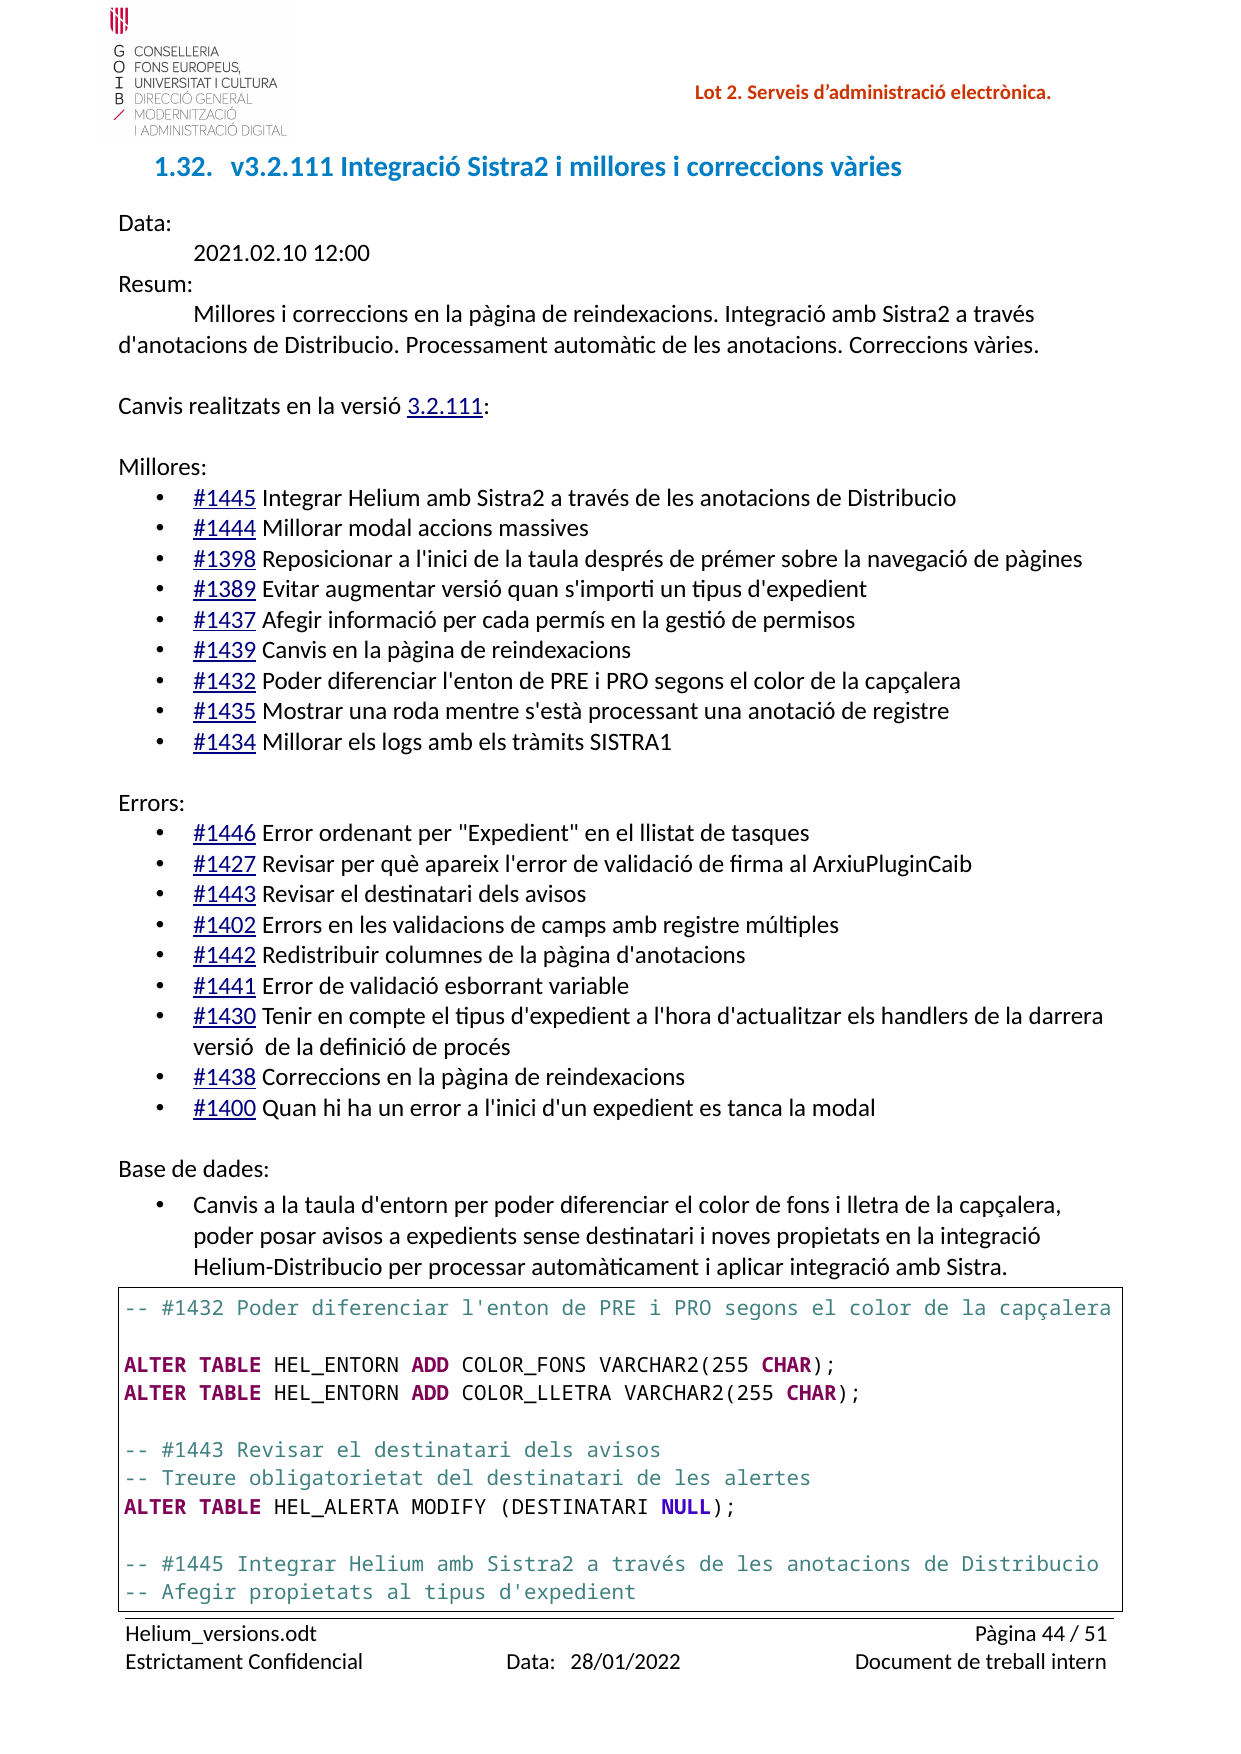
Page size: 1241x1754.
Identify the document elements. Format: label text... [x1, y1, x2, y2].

subtitle v3.2.111 Integració Sistra2 i millores i correccions vàries [153, 148, 1122, 183]
text Base de dades: [118, 1153, 1122, 1184]
picture [100, 0, 297, 144]
list #1444 Millorar modal accions massives [156, 512, 1122, 543]
text Millores: [118, 451, 1122, 482]
list #1398 Reposicionar a l'inici de la taula després de prémer sobre la navegació de pàgines [156, 543, 1122, 573]
list #1434 Millorar els logs amb els tràmits SISTRA1 [156, 726, 1122, 756]
list #1430 Tenir en compte el tipus d'expedient a l'hora d'actualitzar els handlers de la darrera versió de la definició de procés [156, 1001, 1122, 1062]
list #1389 Evitar augmentar versió quan s'importi un tipus d'expedient [156, 573, 1122, 604]
table_header -- #1432 Poder diferenciar l'enton de PRE i PRO segons el color de la capçalera ALTER TABLE HEL_ENTORN ADD COLOR_FONS VARCHAR2(255 CHAR); ALTER TABLE HEL_ENTORN ADD COLOR_LLETRA VARCHAR2(255 CHAR); -- #1443 Revisar el destinatari dels avisos -- Treure obligatorietat del destinatari de les alertes ALTER TABLE HEL_ALERTA MODIFY (DESTINATARI NULL); -- #1445 Integrar Helium amb Sistra2 a través de les anotacions de Distribucio -- Afegir propietats al tipus d'expedient [119, 1288, 1122, 1611]
text 2021.02.10 12:00 [118, 237, 1122, 268]
list #1437 Afegir informació per cada permís en la gestió de permisos [156, 604, 1122, 634]
list #1432 Poder diferenciar l'enton de PRE i PRO segons el color de la capçalera [156, 665, 1122, 695]
text Resum: [118, 268, 1122, 298]
list #1439 Canvis en la pàgina de reindexacions [156, 634, 1122, 665]
list #1438 Correccions en la pàgina de reindexacions [156, 1062, 1122, 1092]
text Millores i correccions en la pàgina de reindexacions. Integració amb Sistra2 a través d'anotacions de Distribucio. Processament automàtic de les anotacions. Correccions vàries. [118, 298, 1122, 359]
list #1427 Revisar per què apareix l'error de validació de firma al ArxiuPluginCaib [156, 848, 1122, 878]
list #1442 Redistribuir columnes de la pàgina d'anotacions [156, 939, 1122, 970]
list #1445 Integrar Helium amb Sistra2 a través de les anotacions de Distribucio [156, 482, 1122, 512]
text Data: [118, 207, 1122, 237]
list #1446 Error ordenant per "Expedient" en el llistat de tasques [156, 817, 1122, 848]
list Canvis a la taula d'entorn per poder diferenciar el color de fons i lletra de la capçalera, poder posar avisos a expedients sense destinatari i noves propietats en la integració Helium-Distribucio per processar automàticament i aplicar integració amb Sistra. [156, 1189, 1122, 1281]
text Canvis realitzats en la versió 3.2.111: [118, 390, 1122, 421]
text Errors: [118, 787, 1122, 817]
list #1435 Mostrar una roda mentre s'està processant una anotació de registre [156, 695, 1122, 726]
list #1400 Quan hi ha un error a l'inici d'un expedient es tanca la modal [156, 1092, 1122, 1123]
list #1441 Error de validació esborrant variable [156, 970, 1122, 1001]
list #1443 Revisar el destinatari dels avisos [156, 878, 1122, 909]
list #1402 Errors en les validacions de camps amb registre múltiples [156, 909, 1122, 939]
